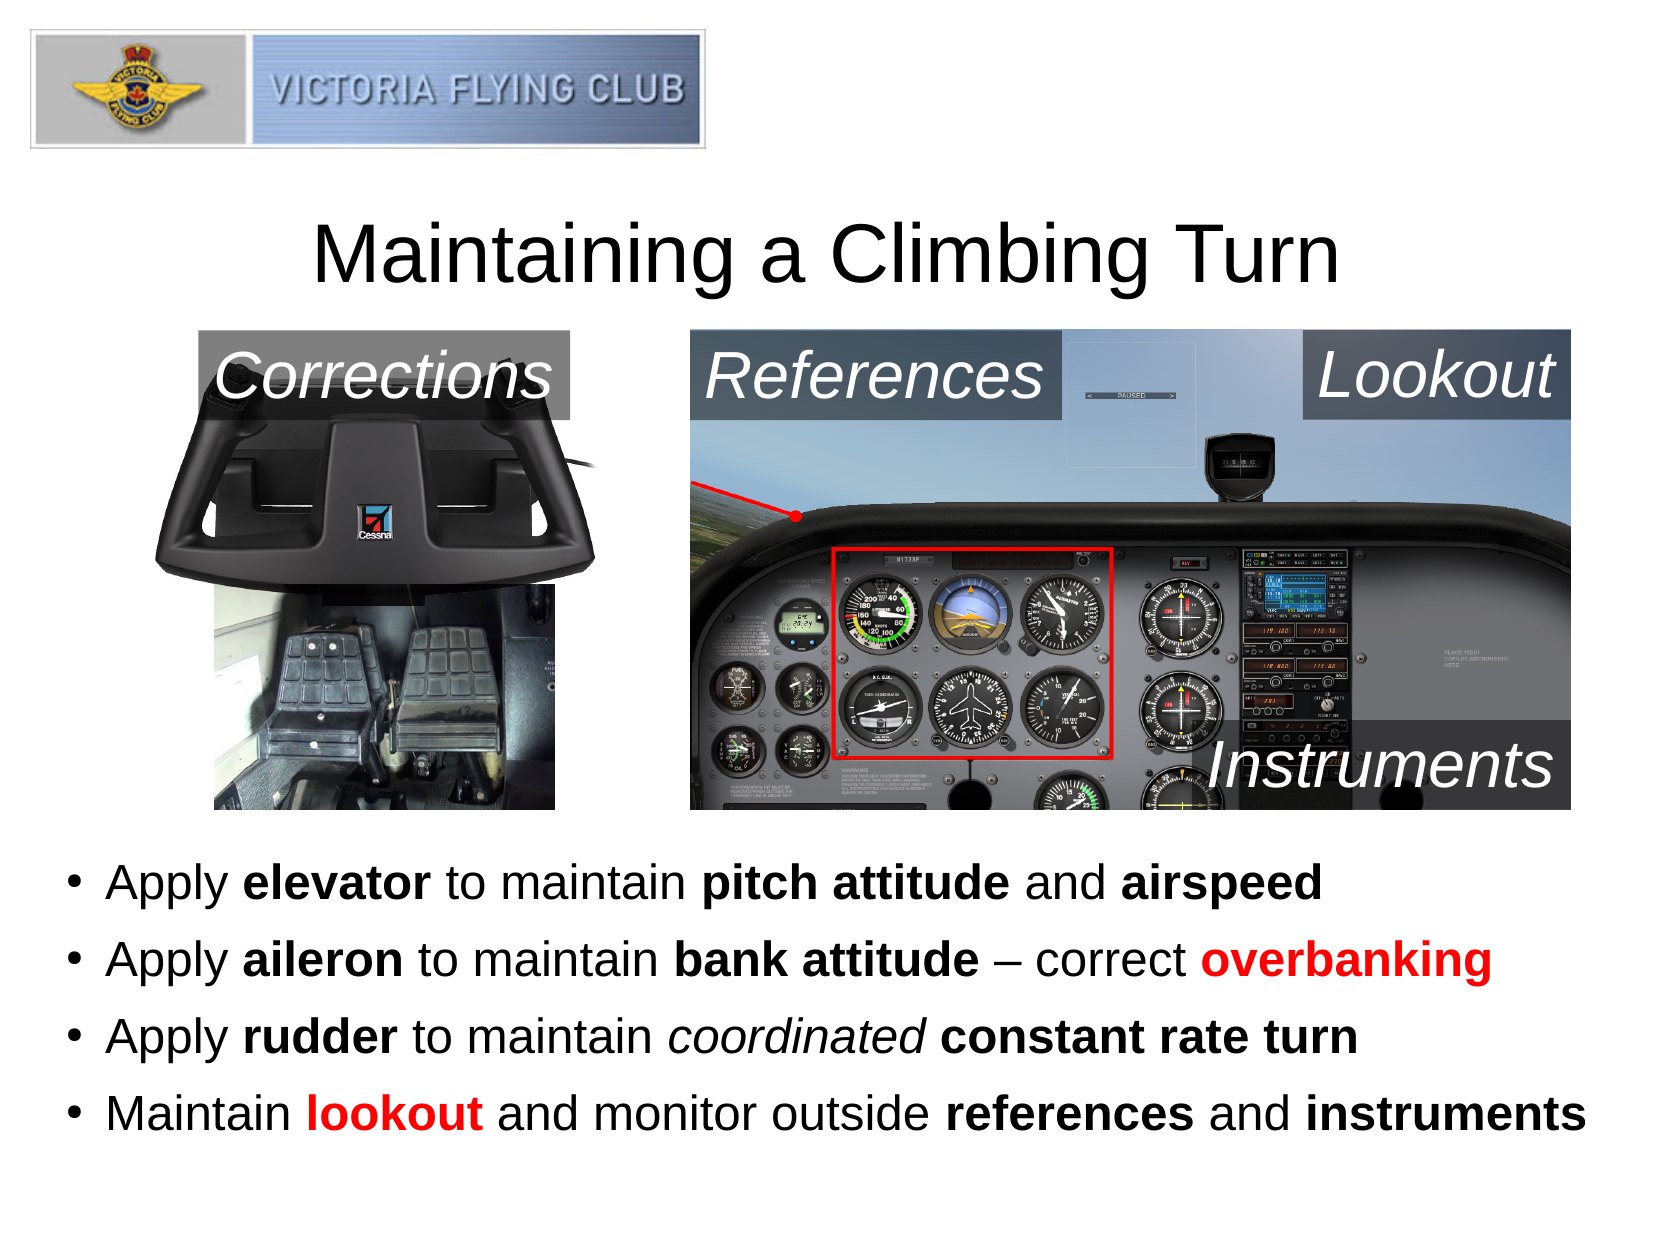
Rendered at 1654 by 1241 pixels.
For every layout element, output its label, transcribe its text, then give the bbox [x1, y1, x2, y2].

picture [30, 29, 706, 149]
text_box Instruments [1191, 720, 1571, 810]
text_box Corrections [198, 330, 571, 421]
list Apply elevator to maintain pitch attitude and airspeed Apply aileron to maintain bank attitude – correct overbanking Apply rudder to maintain coordinated constant rate turn Maintain lookout and monitor outside references and instruments [52, 855, 1606, 1201]
text_box Lookout [1302, 330, 1571, 420]
picture [690, 329, 1571, 811]
title Maintaining a Climbing Turn [82, 150, 1571, 358]
picture [149, 356, 600, 810]
text_box References [690, 330, 1062, 421]
